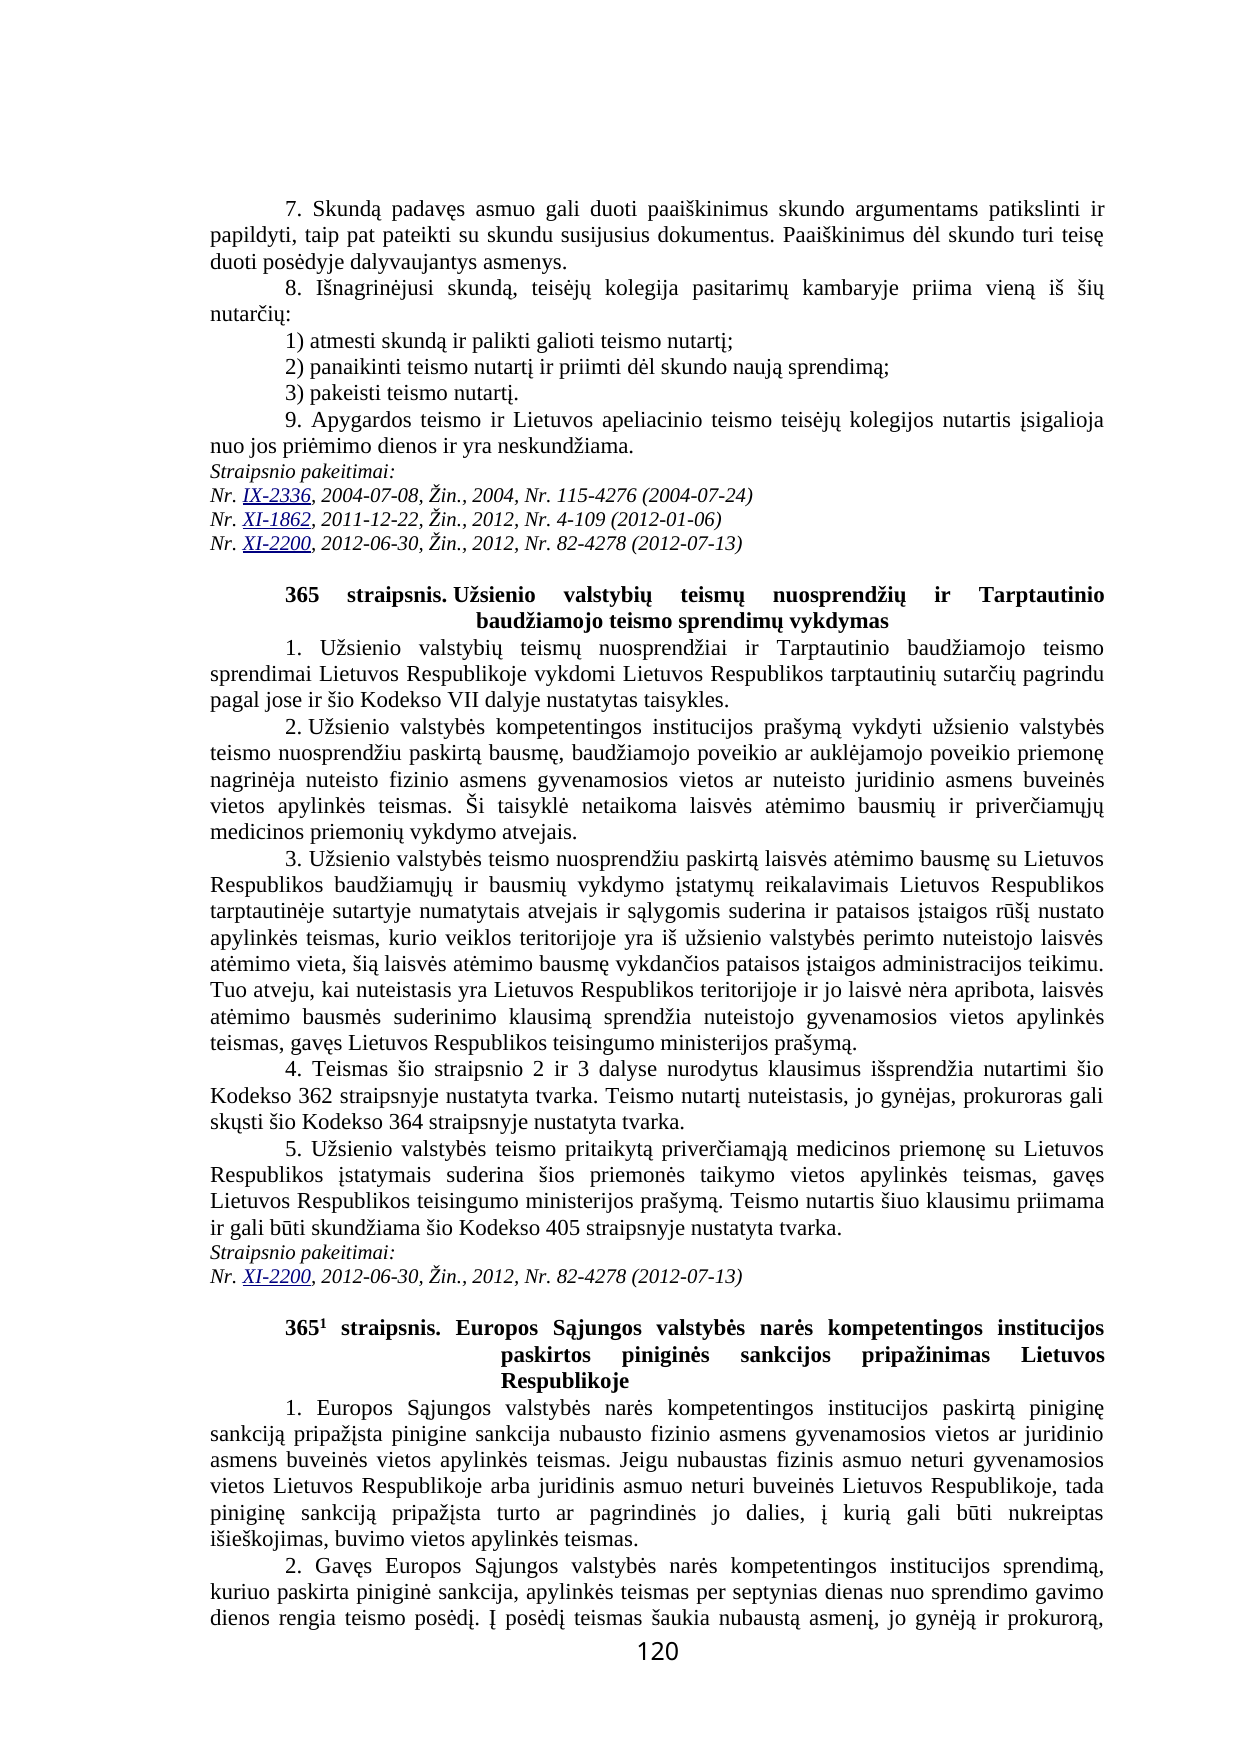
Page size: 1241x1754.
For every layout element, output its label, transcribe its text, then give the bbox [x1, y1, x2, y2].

text 2) panaikinti teismo nutartį ir priimti dėl skundo naują sprendimą; [210, 353, 1106, 379]
text 365 straipsnis. Užsienio valstybių teismų nuosprendžių ir Tarptautinio baudžiamojo teismo sprendimų vykdymas [285, 581, 1106, 634]
text 1. Europos Sąjungos valstybės narės kompetentingos institucijos paskirtą piniginę sankciją pripažįsta pinigine sankcija nubausto fizinio asmens gyvenamosios vietos ar juridinio asmens buveinės vietos apylinkės teismas. Jeigu nubaustas fizinis asmuo neturi gyvenamosios vietos Lietuvos Respublikoje arba juridinis asmuo neturi buveinės Lietuvos Respublikoje, tada piniginę sankciją pripažįsta turto ar pagrindinės jo dalies, į kurią gali būti nukreiptas išieškojimas, buvimo vietos apylinkės teismas. [210, 1393, 1106, 1552]
text Straipsnio pakeitimai: [210, 458, 1106, 483]
text 3651 straipsnis. Europos Sąjungos valstybės narės kompetentingos institucijos paskirtos piniginės sankcijos pripažinimas Lietuvos Respublikoje [285, 1314, 1106, 1393]
text 8. Išnagrinėjusi skundą, teisėjų kolegija pasitarimų kambaryje priima vieną iš šių nutarčių: [210, 274, 1106, 327]
text 2. Gavęs Europos Sąjungos valstybės narės kompetentingos institucijos sprendimą, kuriuo paskirta piniginė sankcija, apylinkės teismas per septynias dienas nuo sprendimo gavimo dienos rengia teismo posėdį. Į posėdį teismas šaukia nubaustą asmenį, jo gynėją ir prokurorą, [210, 1552, 1106, 1631]
text 2. Užsienio valstybės kompetentingos institucijos prašymą vykdyti užsienio valstybės teismo nuosprendžiu paskirtą bausmę, baudžiamojo poveikio ar auklėjamojo poveikio priemonę nagrinėja nuteisto fizinio asmens gyvenamosios vietos ar nuteisto juridinio asmens buveinės vietos apylinkės teismas. Ši taisyklė netaikoma laisvės atėmimo bausmių ir priverčiamųjų medicinos priemonių vykdymo atvejais. [210, 713, 1106, 845]
text 7. Skundą padavęs asmuo gali duoti paaiškinimus skundo argumentams patikslinti ir papildyti, taip pat pateikti su skundu susijusius dokumentus. Paaiškinimus dėl skundo turi teisę duoti posėdyje dalyvaujantys asmenys. [210, 195, 1106, 274]
text Nr. XI-1862, 2011-12-22, Žin., 2012, Nr. 4-109 (2012-01-06) [210, 507, 1106, 531]
text 4. Teismas šio straipsnio 2 ir 3 dalyse nurodytus klausimus išsprendžia nutartimi šio Kodekso 362 straipsnyje nustatyta tvarka. Teismo nutartį nuteistasis, jo gynėjas, prokuroras gali skųsti šio Kodekso 364 straipsnyje nustatyta tvarka. [210, 1056, 1106, 1134]
text Straipsnio pakeitimai: [210, 1240, 1106, 1264]
text 1. Užsienio valstybių teismų nuosprendžiai ir Tarptautinio baudžiamojo teismo sprendimai Lietuvos Respublikoje vykdomi Lietuvos Respublikos tarptautinių sutarčių pagrindu pagal jose ir šio Kodekso VII dalyje nustatytas taisykles. [210, 634, 1106, 713]
text Nr. XI-2200, 2012-06-30, Žin., 2012, Nr. 82-4278 (2012-07-13) [210, 531, 1106, 555]
text Nr. XI-2200, 2012-06-30, Žin., 2012, Nr. 82-4278 (2012-07-13) [210, 1264, 1106, 1288]
text 3) pakeisti teismo nutartį. [210, 379, 1106, 406]
text 3. Užsienio valstybės teismo nuosprendžiu paskirtą laisvės atėmimo bausmę su Lietuvos Respublikos baudžiamųjų ir bausmių vykdymo įstatymų reikalavimais Lietuvos Respublikos tarptautinėje sutartyje numatytais atvejais ir sąlygomis suderina ir pataisos įstaigos rūšį nustato apylinkės teismas, kurio veiklos teritorijoje yra iš užsienio valstybės perimto nuteistojo laisvės atėmimo vieta, šią laisvės atėmimo bausmę vykdančios pataisos įstaigos administracijos teikimu. Tuo atveju, kai nuteistasis yra Lietuvos Respublikos teritorijoje ir jo laisvė nėra apribota, laisvės atėmimo bausmės suderinimo klausimą sprendžia nuteistojo gyvenamosios vietos apylinkės teismas, gavęs Lietuvos Respublikos teisingumo ministerijos prašymą. [210, 845, 1106, 1056]
text 9. Apygardos teismo ir Lietuvos apeliacinio teismo teisėjų kolegijos nutartis įsigalioja nuo jos priėmimo dienos ir yra neskundžiama. [210, 406, 1106, 458]
text Nr. IX-2336, 2004-07-08, Žin., 2004, Nr. 115-4276 (2004-07-24) [210, 483, 1106, 507]
text 1) atmesti skundą ir palikti galioti teismo nutartį; [210, 327, 1106, 353]
text 5. Užsienio valstybės teismo pritaikytą priverčiamąją medicinos priemonę su Lietuvos Respublikos įstatymais suderina šios priemonės taikymo vietos apylinkės teismas, gavęs Lietuvos Respublikos teisingumo ministerijos prašymą. Teismo nutartis šiuo klausimu priimama ir gali būti skundžiama šio Kodekso 405 straipsnyje nustatyta tvarka. [210, 1134, 1106, 1240]
